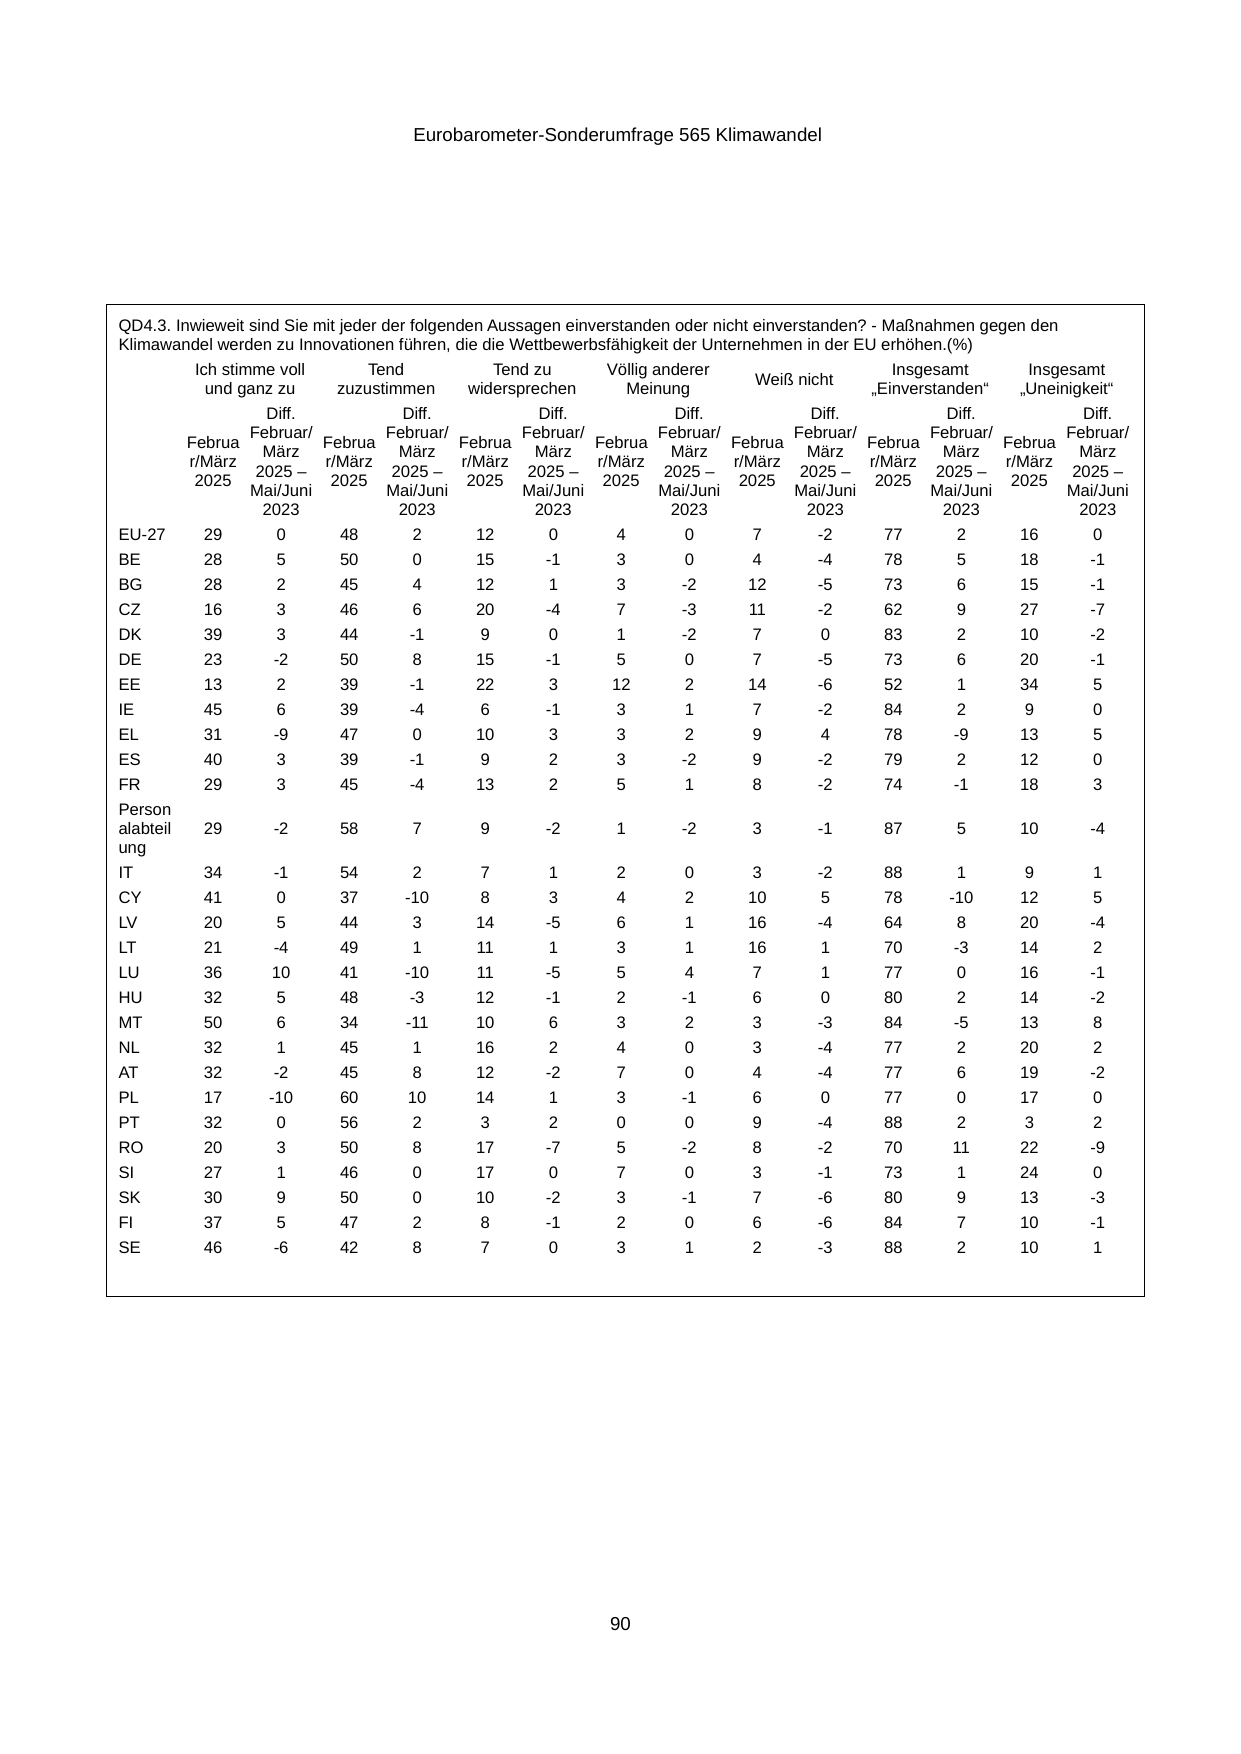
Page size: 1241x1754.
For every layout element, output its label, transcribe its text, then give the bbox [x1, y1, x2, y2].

table_cell 3 [590, 722, 652, 747]
table_cell 3 [380, 910, 454, 935]
table_cell Insgesamt „Einverstanden“ [862, 357, 998, 401]
table_cell SE [115, 1235, 182, 1260]
table_cell 1 [652, 935, 726, 960]
table_cell 15 [454, 647, 516, 672]
table_cell -2 [652, 622, 726, 647]
table_cell 9 [924, 1185, 998, 1210]
table_cell -1 [652, 1085, 726, 1110]
table_cell 80 [862, 985, 924, 1010]
table_cell Insgesamt „Uneinigkeit“ [998, 357, 1135, 401]
table_cell 7 [726, 622, 788, 647]
table_cell 20 [998, 910, 1060, 935]
table_cell 2 [924, 697, 998, 722]
table_cell 12 [590, 672, 652, 697]
table_cell 3 [244, 1135, 318, 1160]
table_cell 83 [862, 622, 924, 647]
table_cell 34 [182, 860, 244, 885]
table_cell 10 [380, 1085, 454, 1110]
table_cell IT [115, 860, 182, 885]
table_cell 3 [244, 597, 318, 622]
table_cell 39 [182, 622, 244, 647]
table_cell DK [115, 622, 182, 647]
table_cell 1 [652, 697, 726, 722]
table_cell 0 [788, 622, 862, 647]
table_cell -1 [788, 1160, 862, 1185]
table_cell 79 [862, 747, 924, 772]
table_cell -2 [1060, 1060, 1135, 1085]
table_cell 10 [998, 622, 1060, 647]
table_cell 2 [1060, 935, 1135, 960]
table_cell 7 [590, 1060, 652, 1085]
table_cell 1 [652, 772, 726, 797]
table_cell 5 [924, 797, 998, 860]
table_cell 7 [726, 960, 788, 985]
table_cell ES [115, 747, 182, 772]
table_cell 2 [652, 672, 726, 697]
table_cell Diff. Februar/März 2025 – Mai/Juni 2023 [1060, 401, 1135, 522]
table_cell -6 [244, 1235, 318, 1260]
table_cell 44 [318, 622, 380, 647]
table_cell 2 [924, 1235, 998, 1260]
table_cell 74 [862, 772, 924, 797]
table_cell 50 [318, 1135, 380, 1160]
table_cell IE [115, 697, 182, 722]
table_cell 4 [590, 522, 652, 547]
table_cell 45 [318, 1060, 380, 1085]
table_cell 2 [244, 672, 318, 697]
table_cell 77 [862, 1060, 924, 1085]
table_cell 46 [318, 597, 380, 622]
table_cell 27 [998, 597, 1060, 622]
table_cell 88 [862, 1235, 924, 1260]
table_cell -1 [516, 1210, 590, 1235]
table_cell -10 [380, 960, 454, 985]
table_cell 6 [454, 697, 516, 722]
table_cell NL [115, 1035, 182, 1060]
table_cell 0 [652, 1110, 726, 1135]
table_cell 3 [998, 1110, 1060, 1135]
table_cell 5 [1060, 672, 1135, 697]
table_cell 5 [590, 772, 652, 797]
table_cell 2 [924, 522, 998, 547]
table_cell 78 [862, 722, 924, 747]
table_cell 34 [998, 672, 1060, 697]
table_cell 10 [454, 722, 516, 747]
table_cell 1 [652, 1235, 726, 1260]
table_cell -1 [380, 747, 454, 772]
table_cell -1 [1060, 1210, 1135, 1235]
table_cell 32 [182, 1110, 244, 1135]
table_cell 6 [380, 597, 454, 622]
table_cell 18 [998, 772, 1060, 797]
table_cell 0 [1060, 747, 1135, 772]
table_cell 3 [244, 747, 318, 772]
table_cell 2 [380, 1110, 454, 1135]
table_cell -10 [924, 885, 998, 910]
table_cell 0 [244, 522, 318, 547]
table_cell 3 [726, 1035, 788, 1060]
table_cell 16 [182, 597, 244, 622]
table_cell -2 [788, 1135, 862, 1160]
table_cell -9 [924, 722, 998, 747]
table_cell 2 [652, 722, 726, 747]
table_cell 3 [726, 860, 788, 885]
table_cell 9 [998, 860, 1060, 885]
table_cell CY [115, 885, 182, 910]
table_cell 17 [454, 1135, 516, 1160]
table_cell 3 [516, 722, 590, 747]
table_cell 50 [182, 1010, 244, 1035]
table_cell 37 [318, 885, 380, 910]
table_cell 6 [726, 985, 788, 1010]
table_cell 5 [924, 547, 998, 572]
table_cell 0 [1060, 1160, 1135, 1185]
table_cell BG [115, 572, 182, 597]
table_cell 11 [454, 935, 516, 960]
table_cell 1 [516, 860, 590, 885]
table_cell -1 [1060, 647, 1135, 672]
table_cell 1 [380, 1035, 454, 1060]
table_cell -1 [1060, 960, 1135, 985]
table_cell 2 [924, 1110, 998, 1135]
table_cell 54 [318, 860, 380, 885]
table_cell CZ [115, 597, 182, 622]
table_cell 49 [318, 935, 380, 960]
table_cell -1 [1060, 547, 1135, 572]
table_cell -6 [788, 1210, 862, 1235]
table_cell Tend zu widersprechen [454, 357, 590, 401]
table_cell 0 [1060, 697, 1135, 722]
table_cell 3 [726, 1160, 788, 1185]
table_cell 7 [726, 522, 788, 547]
table_cell 2 [590, 860, 652, 885]
table_cell 73 [862, 647, 924, 672]
table_cell 11 [924, 1135, 998, 1160]
table_cell PL [115, 1085, 182, 1110]
table_cell 13 [454, 772, 516, 797]
table_cell 1 [652, 910, 726, 935]
table_cell 2 [380, 1210, 454, 1235]
table_cell 19 [998, 1060, 1060, 1085]
table_cell PT [115, 1110, 182, 1135]
table_cell 1 [924, 860, 998, 885]
table_cell 1 [924, 672, 998, 697]
table_cell 7 [380, 797, 454, 860]
table_cell 3 [590, 747, 652, 772]
table_cell -2 [788, 522, 862, 547]
table_cell -2 [244, 647, 318, 672]
table_cell 4 [590, 885, 652, 910]
table_cell 12 [998, 885, 1060, 910]
table_cell 13 [998, 1010, 1060, 1035]
table_cell 8 [380, 1135, 454, 1160]
table_cell -3 [652, 597, 726, 622]
table_cell -2 [516, 1060, 590, 1085]
table_cell 20 [454, 597, 516, 622]
table_cell 21 [182, 935, 244, 960]
table_cell Diff. Februar/März 2025 – Mai/Juni 2023 [516, 401, 590, 522]
table_cell 10 [998, 797, 1060, 860]
table_cell 5 [244, 985, 318, 1010]
table_cell 4 [788, 722, 862, 747]
table_cell 1 [788, 935, 862, 960]
table_cell 48 [318, 985, 380, 1010]
table_cell Februar/März 2025 [454, 401, 516, 522]
table_cell 8 [454, 1210, 516, 1235]
table_cell 50 [318, 547, 380, 572]
table_cell 0 [652, 522, 726, 547]
table_cell -3 [788, 1010, 862, 1035]
table_cell 3 [726, 1010, 788, 1035]
table_cell 10 [726, 885, 788, 910]
table_cell 20 [998, 647, 1060, 672]
table_cell Februar/März 2025 [590, 401, 652, 522]
table_cell 2 [652, 885, 726, 910]
table_cell 6 [924, 647, 998, 672]
table_cell 78 [862, 885, 924, 910]
table_cell 29 [182, 772, 244, 797]
table_cell 11 [726, 597, 788, 622]
table_cell [115, 401, 182, 522]
table_cell 5 [244, 1210, 318, 1235]
table_cell 20 [182, 1135, 244, 1160]
table_cell 9 [454, 622, 516, 647]
table_cell 0 [788, 985, 862, 1010]
table_cell 88 [862, 1110, 924, 1135]
table_cell -3 [788, 1235, 862, 1260]
table_cell Ich stimme voll und ganz zu [182, 357, 318, 401]
table_cell -1 [516, 547, 590, 572]
table_cell 32 [182, 1060, 244, 1085]
table_cell 5 [590, 960, 652, 985]
table_cell 4 [652, 960, 726, 985]
table_cell LT [115, 935, 182, 960]
table_cell Diff. Februar/März 2025 – Mai/Juni 2023 [788, 401, 862, 522]
table_cell 1 [1060, 1235, 1135, 1260]
table_cell EL [115, 722, 182, 747]
table_cell 0 [516, 1235, 590, 1260]
table_cell -1 [516, 985, 590, 1010]
table_cell 60 [318, 1085, 380, 1110]
table_cell 17 [454, 1160, 516, 1185]
table_cell 2 [244, 572, 318, 597]
table_cell 52 [862, 672, 924, 697]
table_cell -2 [652, 797, 726, 860]
table_cell 4 [590, 1035, 652, 1060]
table_cell 2 [516, 747, 590, 772]
table_cell 12 [998, 747, 1060, 772]
table_cell 31 [182, 722, 244, 747]
table_cell 13 [998, 1185, 1060, 1210]
table_cell 5 [1060, 722, 1135, 747]
table_cell 45 [182, 697, 244, 722]
table_cell 0 [244, 1110, 318, 1135]
table_cell 3 [590, 935, 652, 960]
table_cell 0 [516, 522, 590, 547]
table_cell 6 [924, 1060, 998, 1085]
table_cell 1 [1060, 860, 1135, 885]
table_cell 80 [862, 1185, 924, 1210]
table_cell 2 [1060, 1110, 1135, 1135]
table_cell Weiß nicht [726, 357, 862, 401]
table_cell 14 [998, 985, 1060, 1010]
table_cell 6 [726, 1210, 788, 1235]
table_cell 23 [182, 647, 244, 672]
table_cell 39 [318, 747, 380, 772]
table_cell -3 [1060, 1185, 1135, 1210]
table_cell Diff. Februar/März 2025 – Mai/Juni 2023 [652, 401, 726, 522]
table_cell 17 [998, 1085, 1060, 1110]
table_cell -6 [788, 672, 862, 697]
table_cell Diff. Februar/März 2025 – Mai/Juni 2023 [244, 401, 318, 522]
table_cell 6 [726, 1085, 788, 1110]
table_cell 5 [244, 910, 318, 935]
table_cell 14 [454, 1085, 516, 1110]
table_cell FI [115, 1210, 182, 1235]
table_cell 5 [590, 647, 652, 672]
table_cell 3 [590, 547, 652, 572]
table_cell -2 [788, 597, 862, 622]
table_cell 2 [1060, 1035, 1135, 1060]
table_cell 1 [516, 935, 590, 960]
table_cell -6 [788, 1185, 862, 1210]
table_cell 15 [998, 572, 1060, 597]
table_cell 0 [380, 722, 454, 747]
table_cell 3 [244, 772, 318, 797]
table_cell -2 [652, 572, 726, 597]
table_cell LV [115, 910, 182, 935]
table_cell -7 [516, 1135, 590, 1160]
table_cell -4 [380, 697, 454, 722]
table_cell 8 [1060, 1010, 1135, 1035]
table_cell 0 [652, 1160, 726, 1185]
table_cell -4 [788, 1060, 862, 1085]
table_cell 0 [516, 622, 590, 647]
table_cell 1 [924, 1160, 998, 1185]
table_cell 2 [924, 1035, 998, 1060]
table_cell 17 [182, 1085, 244, 1110]
table_cell Völlig anderer Meinung [590, 357, 726, 401]
table_cell 3 [590, 697, 652, 722]
table_cell 42 [318, 1235, 380, 1260]
table_cell 2 [516, 1110, 590, 1135]
table_cell 62 [862, 597, 924, 622]
table_cell 7 [590, 597, 652, 622]
table_cell -10 [380, 885, 454, 910]
table_cell 58 [318, 797, 380, 860]
table_cell 39 [318, 672, 380, 697]
table_cell -2 [788, 772, 862, 797]
table_cell 2 [924, 622, 998, 647]
table_cell 77 [862, 522, 924, 547]
table_cell -5 [516, 960, 590, 985]
table_cell EE [115, 672, 182, 697]
table_cell 0 [1060, 522, 1135, 547]
table_cell 46 [182, 1235, 244, 1260]
table_cell -3 [924, 935, 998, 960]
table_cell -1 [1060, 572, 1135, 597]
table_cell 47 [318, 1210, 380, 1235]
table_cell 11 [454, 960, 516, 985]
table_cell 9 [726, 1110, 788, 1135]
table_cell -1 [924, 772, 998, 797]
table_cell Februar/März 2025 [862, 401, 924, 522]
table_cell -4 [788, 910, 862, 935]
table_cell Personalabteilung [115, 797, 182, 860]
table_cell 7 [590, 1160, 652, 1185]
table_cell 3 [590, 572, 652, 597]
table_cell 4 [726, 547, 788, 572]
table_cell 1 [244, 1035, 318, 1060]
table_cell 3 [590, 1235, 652, 1260]
table_cell 16 [454, 1035, 516, 1060]
table_cell 2 [590, 1210, 652, 1235]
table_cell 39 [318, 697, 380, 722]
table_cell 9 [726, 722, 788, 747]
table_cell -1 [516, 697, 590, 722]
table_cell 7 [924, 1210, 998, 1235]
table_cell 6 [924, 572, 998, 597]
table_cell 10 [454, 1010, 516, 1035]
table_cell 20 [182, 910, 244, 935]
table_cell 12 [454, 985, 516, 1010]
table_cell -1 [380, 622, 454, 647]
table_cell 28 [182, 547, 244, 572]
table_cell 2 [726, 1235, 788, 1260]
table_cell -2 [652, 1135, 726, 1160]
table_cell EU-27 [115, 522, 182, 547]
table_cell Februar/März 2025 [998, 401, 1060, 522]
table_cell 0 [516, 1160, 590, 1185]
table_cell 0 [652, 1210, 726, 1235]
table_cell 22 [454, 672, 516, 697]
table_cell 2 [590, 985, 652, 1010]
table_cell 0 [244, 885, 318, 910]
table_cell 88 [862, 860, 924, 885]
table_cell 7 [454, 1235, 516, 1260]
table_cell 3 [516, 885, 590, 910]
table_cell 8 [380, 1060, 454, 1085]
table_cell 2 [380, 522, 454, 547]
table_cell 9 [454, 797, 516, 860]
table_cell 3 [590, 1085, 652, 1110]
table_cell 7 [454, 860, 516, 885]
table_cell Februar/März 2025 [318, 401, 380, 522]
table_cell 50 [318, 1185, 380, 1210]
table_cell 5 [1060, 885, 1135, 910]
table_cell 0 [924, 960, 998, 985]
table_cell -7 [1060, 597, 1135, 622]
table_cell 3 [454, 1110, 516, 1135]
table_cell 41 [318, 960, 380, 985]
table_cell 3 [1060, 772, 1135, 797]
table_cell 8 [380, 647, 454, 672]
table_cell 12 [454, 522, 516, 547]
table_cell -1 [244, 860, 318, 885]
table_cell 0 [652, 1060, 726, 1085]
table_cell 6 [590, 910, 652, 935]
table_cell -2 [516, 797, 590, 860]
table_cell 8 [924, 910, 998, 935]
table_cell 6 [244, 697, 318, 722]
table_cell -4 [1060, 797, 1135, 860]
table_cell -4 [1060, 910, 1135, 935]
table_cell 10 [454, 1185, 516, 1210]
table_cell 22 [998, 1135, 1060, 1160]
table_cell 29 [182, 797, 244, 860]
table_cell 41 [182, 885, 244, 910]
table_cell -11 [380, 1010, 454, 1035]
table_cell 9 [998, 697, 1060, 722]
table_cell 6 [244, 1010, 318, 1035]
table_cell [115, 357, 182, 401]
table_cell Februar/März 2025 [182, 401, 244, 522]
table_cell Februar/März 2025 [726, 401, 788, 522]
table_cell -4 [788, 1035, 862, 1060]
table_cell 5 [788, 885, 862, 910]
table_cell AT [115, 1060, 182, 1085]
table_cell 48 [318, 522, 380, 547]
table_cell -4 [244, 935, 318, 960]
table_cell -3 [380, 985, 454, 1010]
table_cell 3 [590, 1185, 652, 1210]
table_cell 36 [182, 960, 244, 985]
table_cell 1 [590, 797, 652, 860]
table_cell 37 [182, 1210, 244, 1235]
table_cell 34 [318, 1010, 380, 1035]
table_cell 8 [726, 772, 788, 797]
table_cell 40 [182, 747, 244, 772]
table_cell 4 [380, 572, 454, 597]
table_cell 0 [380, 1160, 454, 1185]
table_cell 77 [862, 1085, 924, 1110]
table_cell 13 [182, 672, 244, 697]
table_cell Diff. Februar/März 2025 – Mai/Juni 2023 [924, 401, 998, 522]
table_cell 45 [318, 1035, 380, 1060]
table_cell 2 [516, 772, 590, 797]
table_cell -4 [788, 547, 862, 572]
table_cell 8 [726, 1135, 788, 1160]
table_cell 7 [726, 1185, 788, 1210]
table_cell 3 [244, 622, 318, 647]
table_cell 16 [726, 910, 788, 935]
table_cell -5 [924, 1010, 998, 1035]
table_cell 78 [862, 547, 924, 572]
table_cell 7 [726, 697, 788, 722]
table_cell 3 [516, 672, 590, 697]
table_cell -9 [244, 722, 318, 747]
table_cell 9 [924, 597, 998, 622]
table_cell 44 [318, 910, 380, 935]
table_cell 45 [318, 572, 380, 597]
table_cell -10 [244, 1085, 318, 1110]
table_cell 1 [516, 572, 590, 597]
table_cell 20 [998, 1035, 1060, 1060]
table_cell 2 [924, 985, 998, 1010]
table_cell 56 [318, 1110, 380, 1135]
table_cell -5 [788, 572, 862, 597]
table_cell 0 [380, 547, 454, 572]
table_cell 5 [590, 1135, 652, 1160]
table_cell 27 [182, 1160, 244, 1185]
table_cell 2 [516, 1035, 590, 1060]
table_cell FR [115, 772, 182, 797]
table_cell -5 [788, 647, 862, 672]
table_cell 7 [726, 647, 788, 672]
table_cell 15 [454, 547, 516, 572]
table_cell -9 [1060, 1135, 1135, 1160]
table_header QD4.3. Inwieweit sind Sie mit jeder der folgenden Aussagen einverstanden oder nicht einverstanden? - Maßnahmen gegen den Klimawandel werden zu Innovationen führen, die die Wettbewerbsfähigkeit der Unternehmen in der EU erhöhen.(%) [115, 313, 1135, 357]
table_cell 1 [590, 622, 652, 647]
table_cell 12 [454, 1060, 516, 1085]
table_cell 0 [1060, 1085, 1135, 1110]
table_cell 9 [244, 1185, 318, 1210]
table_cell 0 [652, 1035, 726, 1060]
table_cell -2 [1060, 622, 1135, 647]
table_cell MT [115, 1010, 182, 1035]
table_cell 10 [244, 960, 318, 985]
table_cell 8 [380, 1235, 454, 1260]
table_cell 2 [652, 1010, 726, 1035]
table_cell Tend zuzustimmen [318, 357, 454, 401]
table_cell 3 [590, 1010, 652, 1035]
table_cell 77 [862, 1035, 924, 1060]
table_cell 2 [924, 747, 998, 772]
table_cell 29 [182, 522, 244, 547]
table_cell -2 [788, 747, 862, 772]
table_cell 14 [454, 910, 516, 935]
table_cell 77 [862, 960, 924, 985]
table_cell 1 [516, 1085, 590, 1110]
table_cell 10 [998, 1235, 1060, 1260]
table_cell 8 [454, 885, 516, 910]
table_cell 30 [182, 1185, 244, 1210]
table_cell 9 [726, 747, 788, 772]
table_cell HU [115, 985, 182, 1010]
table_cell 32 [182, 1035, 244, 1060]
table_cell 3 [726, 797, 788, 860]
table_cell DE [115, 647, 182, 672]
table_cell 0 [590, 1110, 652, 1135]
table_cell RO [115, 1135, 182, 1160]
table_cell 6 [516, 1010, 590, 1035]
table_cell 47 [318, 722, 380, 747]
table_cell 1 [380, 935, 454, 960]
table_cell 0 [924, 1085, 998, 1110]
table_cell 10 [998, 1210, 1060, 1235]
table_cell 84 [862, 697, 924, 722]
table_cell 84 [862, 1210, 924, 1235]
table_cell Diff. Februar/März 2025 – Mai/Juni 2023 [380, 401, 454, 522]
table_cell 14 [726, 672, 788, 697]
table_cell -2 [652, 747, 726, 772]
table_cell 16 [998, 960, 1060, 985]
table_cell 28 [182, 572, 244, 597]
table_cell -1 [516, 647, 590, 672]
table_cell -4 [516, 597, 590, 622]
table_cell -2 [788, 697, 862, 722]
table_cell 12 [726, 572, 788, 597]
table_cell 0 [652, 647, 726, 672]
table_cell 45 [318, 772, 380, 797]
table_cell 9 [454, 747, 516, 772]
table_cell -2 [244, 797, 318, 860]
table_cell 0 [652, 547, 726, 572]
table_cell -4 [380, 772, 454, 797]
table_cell -2 [516, 1185, 590, 1210]
table_cell 16 [726, 935, 788, 960]
table_cell 64 [862, 910, 924, 935]
table_cell 1 [244, 1160, 318, 1185]
table_cell 24 [998, 1160, 1060, 1185]
table_cell 16 [998, 522, 1060, 547]
table_cell -1 [380, 672, 454, 697]
table_cell BE [115, 547, 182, 572]
table_cell 32 [182, 985, 244, 1010]
table_cell 0 [380, 1185, 454, 1210]
table_cell 5 [244, 547, 318, 572]
table_cell -2 [788, 860, 862, 885]
table_cell 0 [788, 1085, 862, 1110]
table_cell -1 [652, 985, 726, 1010]
table_cell 14 [998, 935, 1060, 960]
table_cell 2 [380, 860, 454, 885]
table_cell 4 [726, 1060, 788, 1085]
table_cell 70 [862, 1135, 924, 1160]
table_cell SI [115, 1160, 182, 1185]
table_cell -2 [1060, 985, 1135, 1010]
table_cell 73 [862, 572, 924, 597]
table_cell -5 [516, 910, 590, 935]
table_cell -1 [788, 797, 862, 860]
table_cell 1 [788, 960, 862, 985]
table_cell 13 [998, 722, 1060, 747]
table_cell SK [115, 1185, 182, 1210]
table_cell 50 [318, 647, 380, 672]
table_cell 70 [862, 935, 924, 960]
table_cell 0 [652, 860, 726, 885]
table_cell 84 [862, 1010, 924, 1035]
table_cell 12 [454, 572, 516, 597]
table_cell 73 [862, 1160, 924, 1185]
table_cell 87 [862, 797, 924, 860]
table_cell -2 [244, 1060, 318, 1085]
table_cell -1 [652, 1185, 726, 1210]
table_cell LU [115, 960, 182, 985]
table_cell 18 [998, 547, 1060, 572]
table_cell -4 [788, 1110, 862, 1135]
table_cell 46 [318, 1160, 380, 1185]
